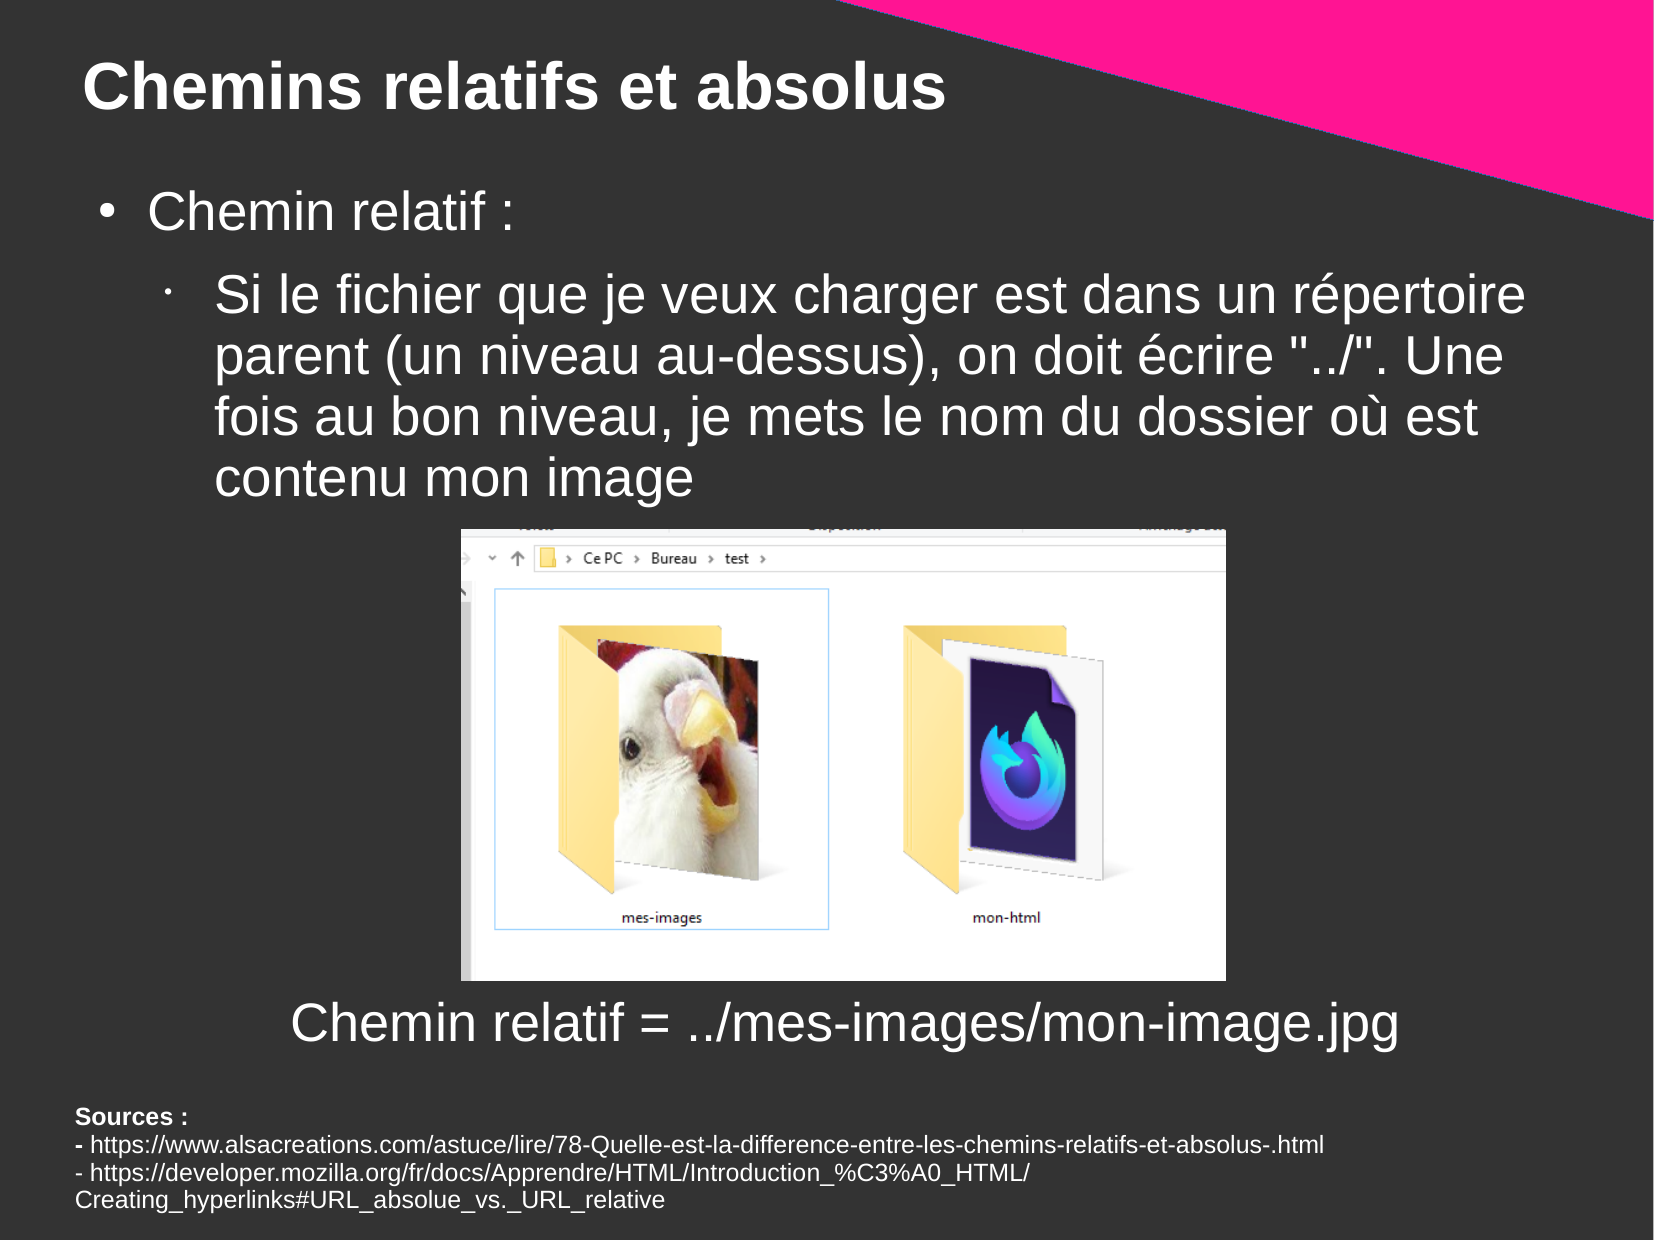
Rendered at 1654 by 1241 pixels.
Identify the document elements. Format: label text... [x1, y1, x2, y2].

picture [461, 529, 1226, 981]
title Chemin relatif = ../mes-images/mon-image.jpg [271, 992, 1421, 1063]
text_box [836, 0, 1654, 221]
text_box Sources : - https://www.alsacreations.com/astuce/lire/78-Quelle-est-la-difference-entre-les-chemins-relatifs-et-absolus-.html - https://developer.mozilla.org/fr/docs/Apprendre/HTML/Introduction_%C3%A0_HTML/Creating_hyperlinks#URL_absolue_vs._URL_relative [60, 1094, 1546, 1241]
title Chemins relatifs et absolus [82, 49, 1571, 162]
list Chemin relatif : Si le fichier que je veux charger est dans un répertoire parent (un niveau au-dessus), on doit écrire "../". Une fois au bon niveau, je mets le nom du dossier où est contenu mon image [80, 180, 1546, 508]
